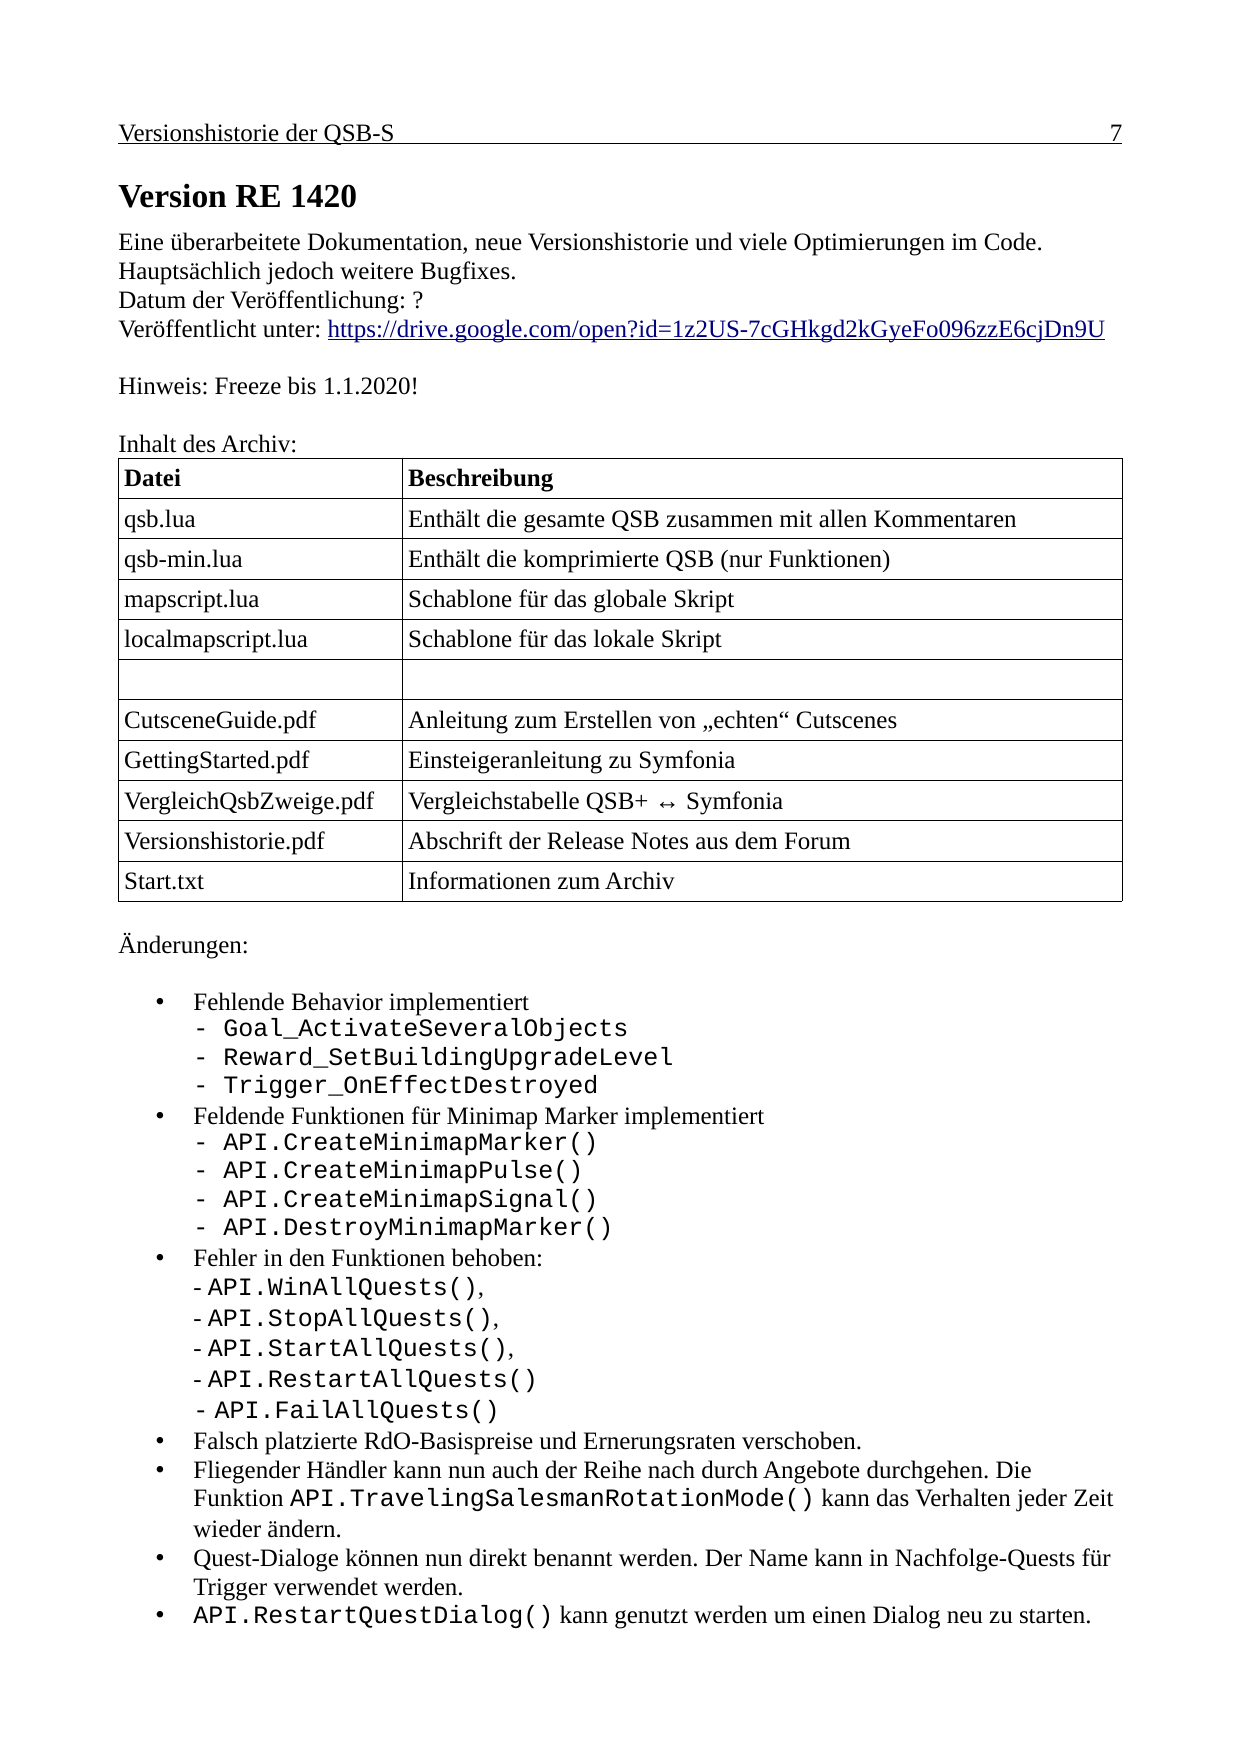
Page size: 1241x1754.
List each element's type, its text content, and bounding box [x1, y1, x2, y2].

list Fehlende Behavior implementiert - Goal_ActivateSeveralObjects - Reward_SetBuildingUpgradeLevel - Trigger_OnEffectDestroyed [156, 987, 1122, 1101]
table_cell Schablone für das lokale Skript [403, 620, 1122, 659]
table_cell Vergleichstabelle QSB+ ↔ Symfonia [403, 781, 1122, 820]
table_cell qsb.lua [119, 499, 402, 538]
list Fehler in den Funktionen behoben: - API.WinAllQuests(), - API.StopAllQuests(), - API.StartAllQuests(), - API.RestartAllQuests() - API.FailAllQuests() [156, 1243, 1122, 1426]
table_cell localmapscript.lua [119, 620, 402, 659]
table_cell Versionshistorie.pdf [119, 821, 402, 861]
text Änderungen: [118, 930, 1122, 958]
list Feldende Funktionen für Minimap Marker implementiert - API.CreateMinimapMarker() - API.CreateMinimapPulse() - API.CreateMinimapSignal() - API.DestroyMinimapMarker() [156, 1101, 1122, 1243]
table_header Beschreibung [403, 459, 1122, 498]
table_cell Enthält die gesamte QSB zusammen mit allen Kommentaren [403, 499, 1122, 538]
list Falsch platzierte RdO-Basispreise und Ernerungsraten verschoben. [156, 1426, 1122, 1455]
text Datum der Veröffentlichung: ? [118, 285, 1122, 314]
table_cell GettingStarted.pdf [119, 741, 402, 780]
table_cell Einsteigeranleitung zu Symfonia [403, 741, 1122, 780]
text Inhalt des Archiv: [118, 429, 1122, 457]
table_cell Schablone für das globale Skript [403, 580, 1122, 619]
table_cell qsb-min.lua [119, 539, 402, 578]
table_cell [119, 660, 402, 699]
table_cell CutsceneGuide.pdf [119, 700, 402, 740]
table_cell Enthält die komprimierte QSB (nur Funktionen) [403, 539, 1122, 578]
list Quest-Dialoge können nun direkt benannt werden. Der Name kann in Nachfolge-Quests für Trigger verwendet werden. [156, 1543, 1122, 1601]
list Fliegender Händler kann nun auch der Reihe nach durch Angebote durchgehen. Die Funktion API.TravelingSalesmanRotationMode() kann das Verhalten jeder Zeit wieder ändern. [156, 1455, 1122, 1543]
table_cell VergleichQsbZweige.pdf [119, 781, 402, 820]
text Hinweis: Freeze bis 1.1.2020! [118, 371, 1122, 400]
table_cell Informationen zum Archiv [403, 862, 1122, 901]
text Eine überarbeitete Dokumentation, neue Versionshistorie und viele Optimierungen im Code. Hauptsächlich jedoch weitere Bugfixes. [118, 227, 1122, 285]
table_cell Abschrift der Release Notes aus dem Forum [403, 821, 1122, 861]
table_cell Anleitung zum Erstellen von „echten“ Cutscenes [403, 700, 1122, 740]
table_cell [403, 660, 1122, 699]
subtitle Version RE 1420 [118, 176, 1122, 215]
table_cell Start.txt [119, 862, 402, 901]
table_header Datei [119, 459, 402, 498]
text Veröffentlicht unter: https://drive.google.com/open?id=1z2US-7cGHkgd2kGyeFo096zzE6cjDn9U [118, 314, 1122, 342]
table_cell mapscript.lua [119, 580, 402, 619]
list API.RestartQuestDialog() kann genutzt werden um einen Dialog neu zu starten. [156, 1601, 1122, 1631]
